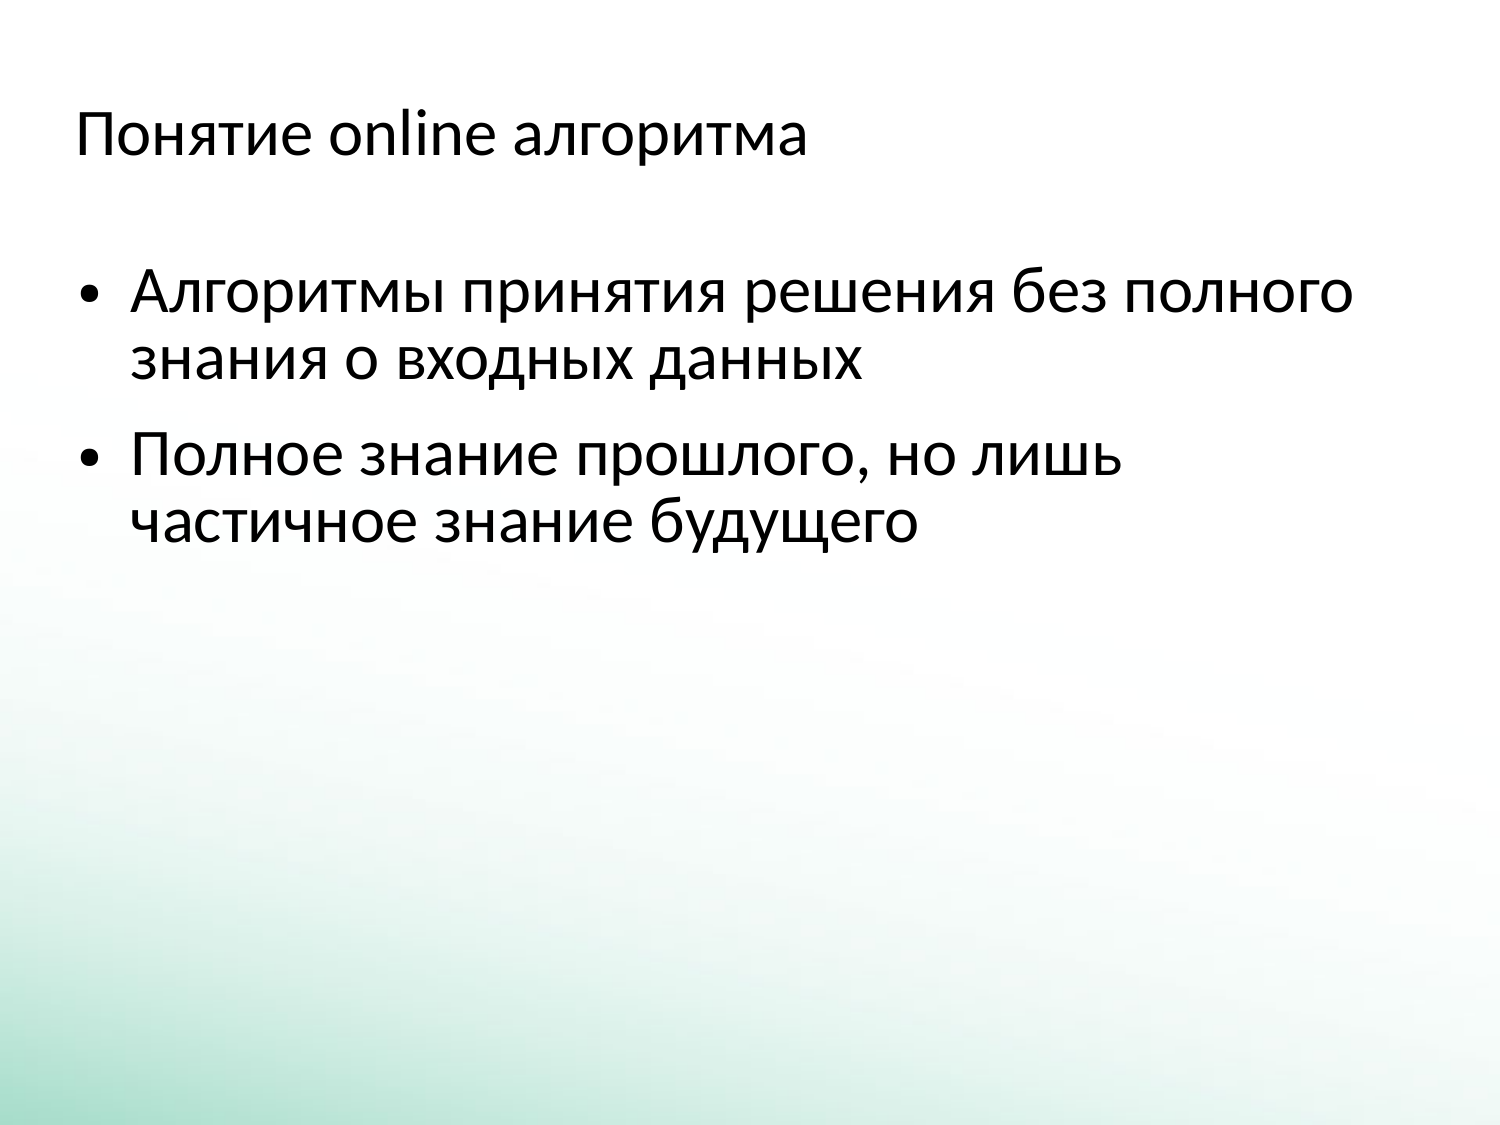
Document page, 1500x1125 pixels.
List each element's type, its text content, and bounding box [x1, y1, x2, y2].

picture [0, 0, 1500, 1125]
title Понятие online алгоритма [75, 45, 1425, 233]
list Алгоритмы принятия решения без полного знания о входных данных Полное знание прошлого, но лишь частичное знание будущего [60, 262, 1411, 1005]
